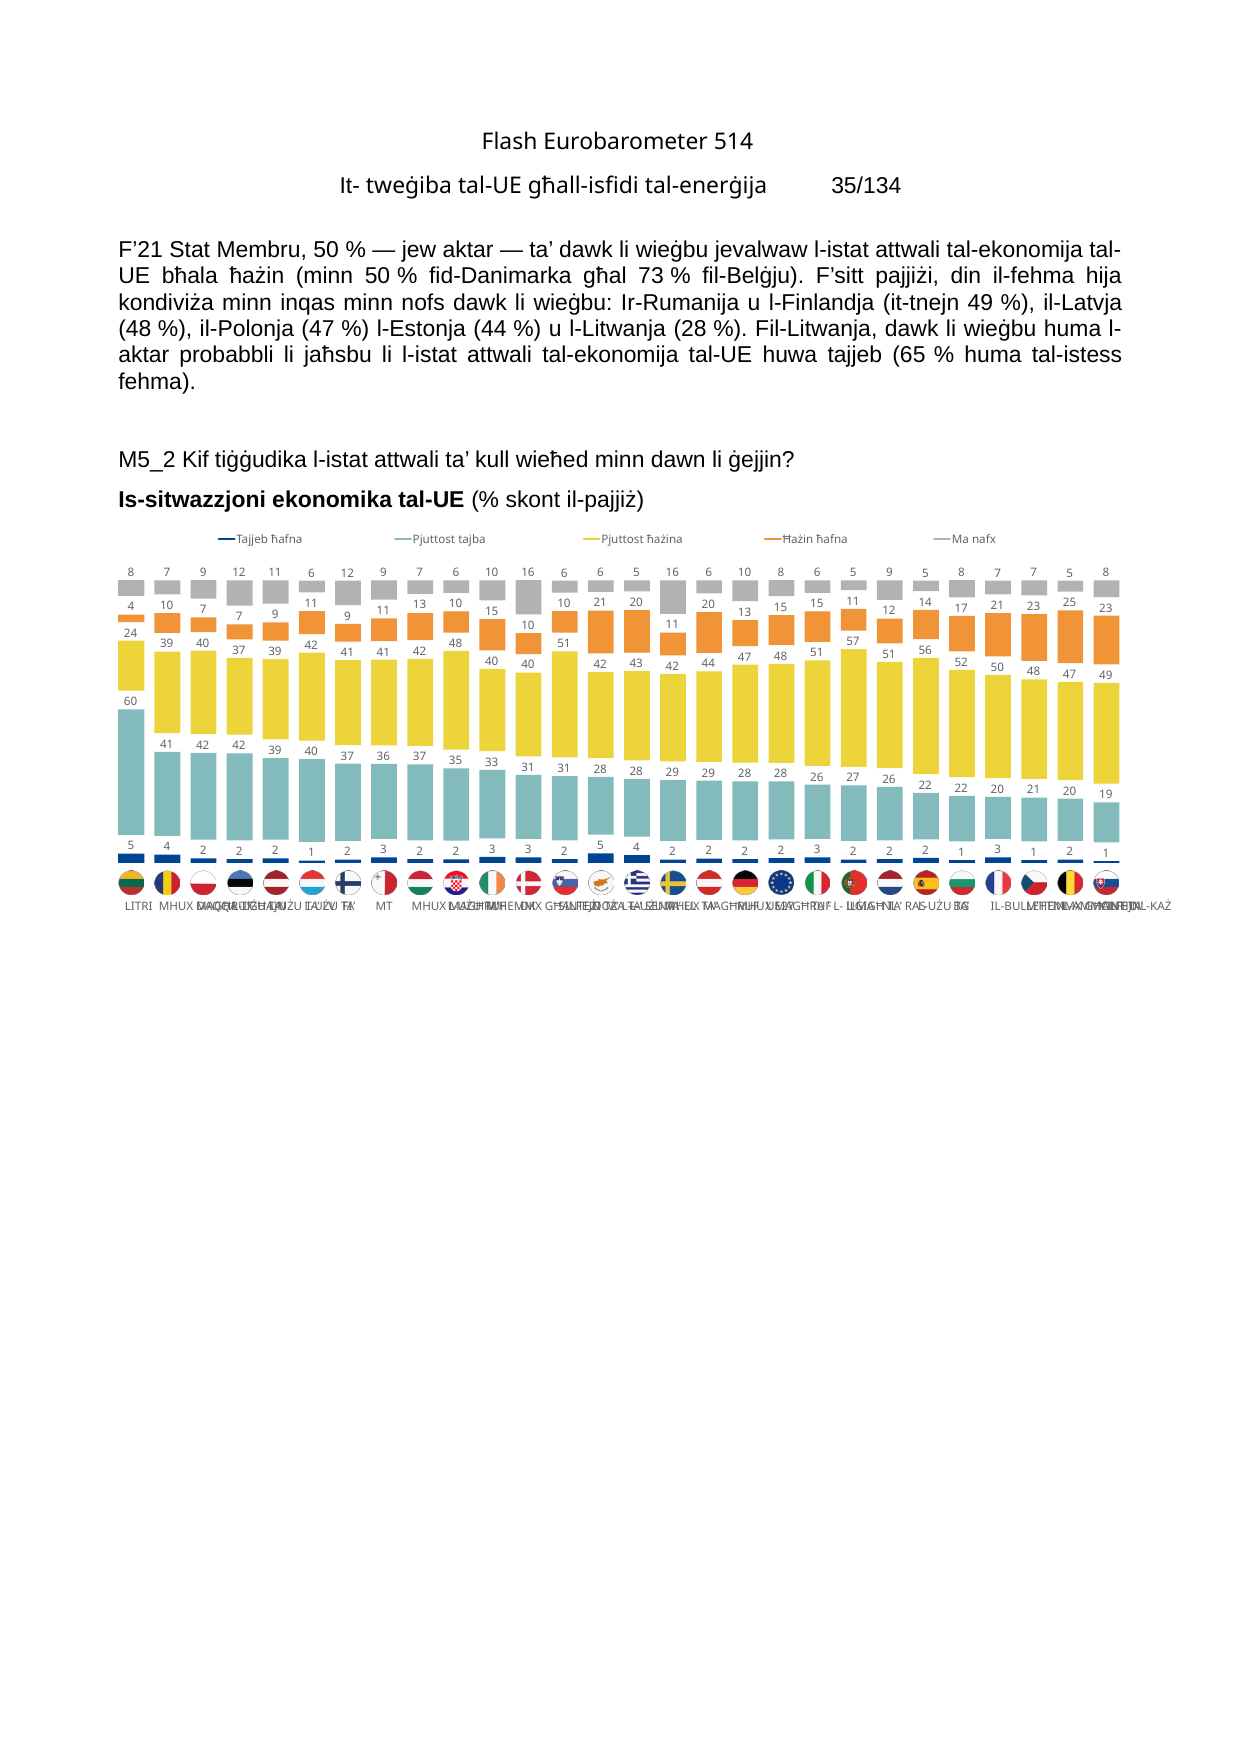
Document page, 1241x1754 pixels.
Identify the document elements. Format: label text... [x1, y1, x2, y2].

picture [1021, 870, 1047, 895]
picture [371, 870, 397, 895]
picture [660, 870, 686, 895]
picture [263, 870, 289, 895]
picture [118, 870, 144, 895]
picture [768, 870, 794, 895]
picture [877, 870, 903, 895]
text M5_2 Kif tiġġudika l-istat attwali ta’ kull wieħed minn dawn li ġejjin? [118, 446, 1122, 473]
picture [624, 870, 650, 895]
picture [841, 870, 867, 895]
picture [479, 870, 505, 895]
picture [190, 870, 216, 895]
picture [949, 870, 975, 895]
picture [516, 870, 541, 895]
picture [985, 870, 1011, 895]
picture [696, 870, 722, 895]
picture [443, 870, 469, 895]
picture [335, 870, 361, 895]
picture [1093, 870, 1119, 895]
picture [588, 870, 614, 895]
picture [299, 870, 325, 895]
picture [732, 870, 758, 895]
picture [227, 870, 253, 895]
picture [1057, 870, 1083, 895]
picture [154, 870, 180, 895]
text Is-sitwazzjoni ekonomika tal-UE (% skont il-pajjiż) [118, 486, 1122, 512]
picture [913, 870, 939, 895]
text F’21 Stat Membru, 50 % — jew aktar — ta’ dawk li wieġbu jevalwaw l-istat attwali tal-ekonomija tal-UE bħala ħażin (minn 50 % fid-Danimarka għal 73 % fil-Belġju). F’sitt pajjiżi, din il-fehma hija kondiviża minn inqas minn nofs dawk li wieġbu: Ir-Rumanija u l-Finlandja (it-tnejn 49 %), il-Latvja (48 %), il-Polonja (47 %) l-Estonja (44 %) u l-Litwanja (28 %). Fil-Litwanja, dawk li wieġbu huma l-aktar probabbli li jaħsbu li l-istat attwali tal-ekonomija tal-UE huwa tajjeb (65 % huma tal-istess fehma). [118, 236, 1122, 394]
picture [805, 870, 830, 895]
picture [552, 870, 578, 895]
picture [407, 870, 433, 895]
